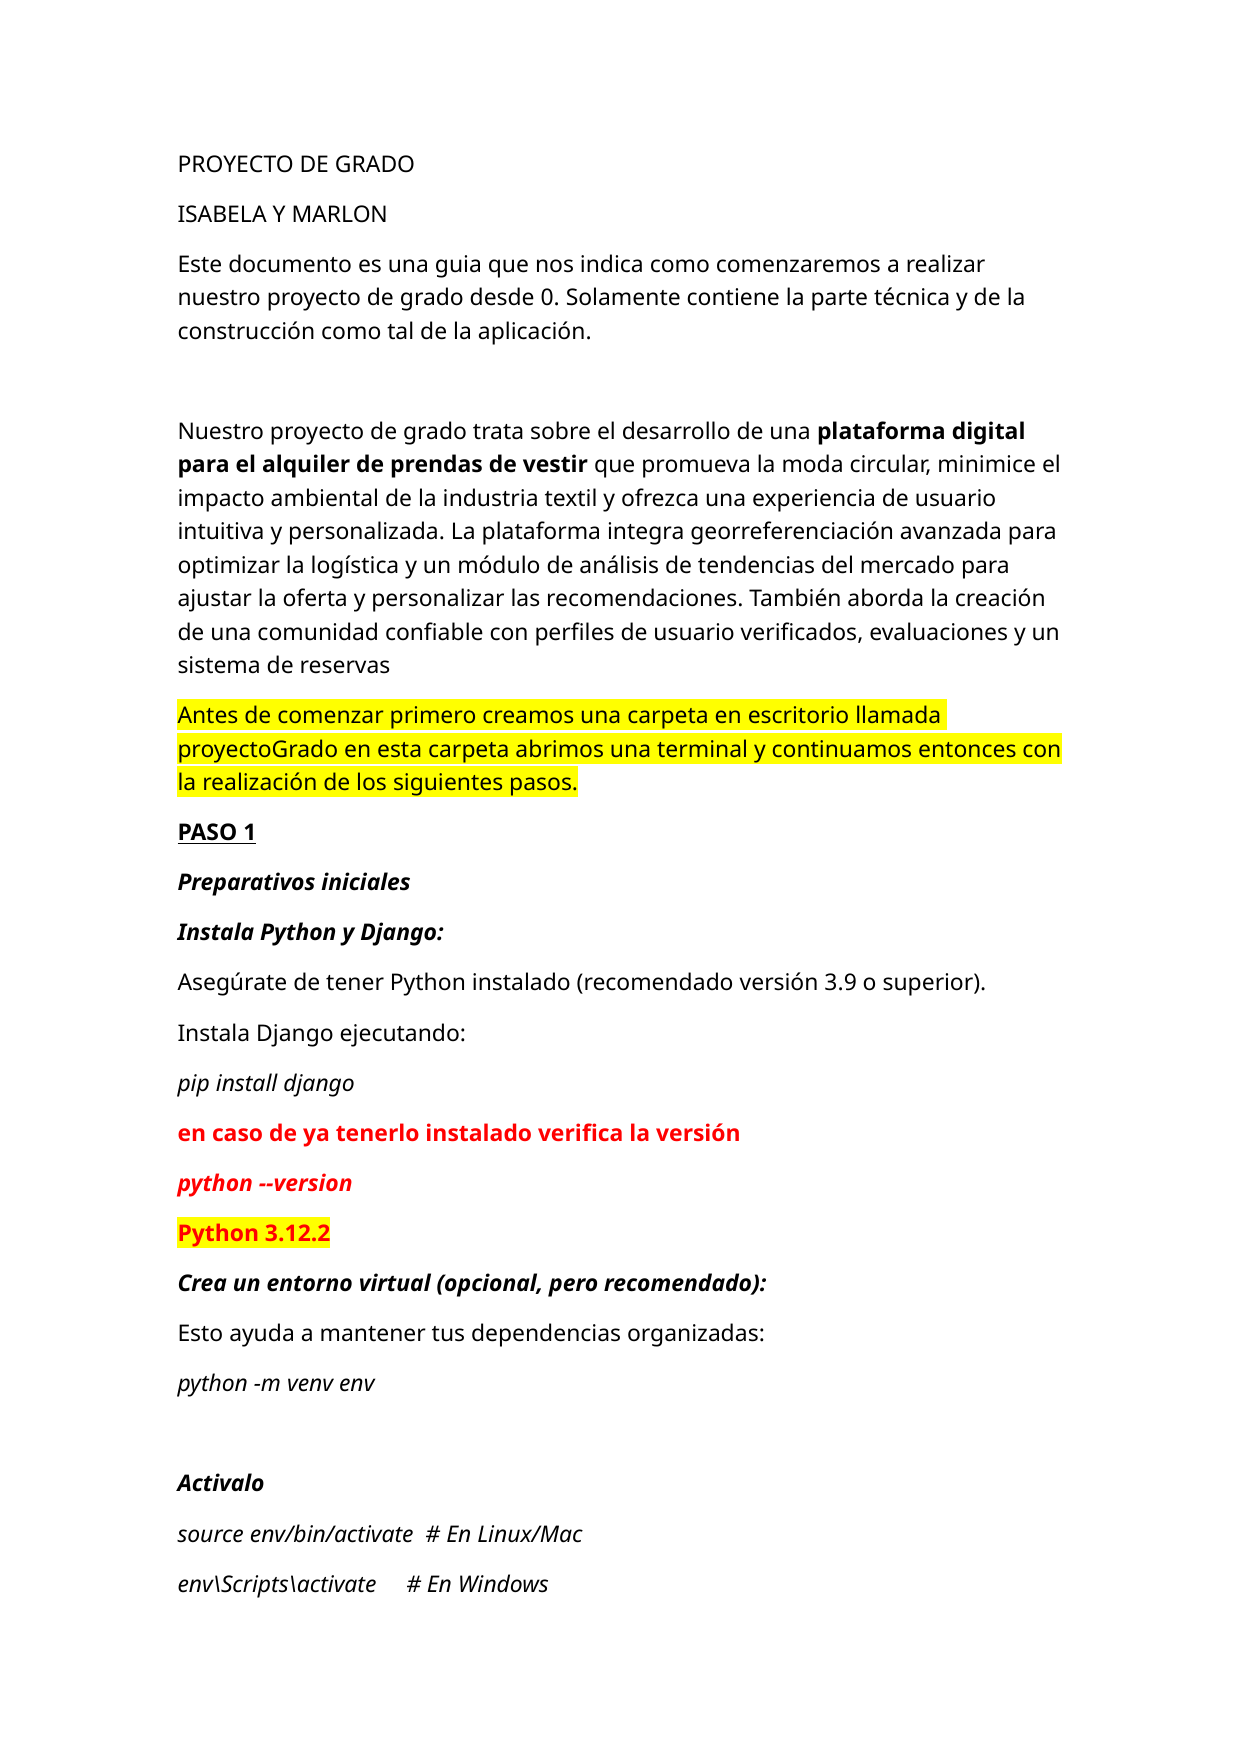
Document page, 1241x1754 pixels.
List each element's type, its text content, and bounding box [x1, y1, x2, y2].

text PASO 1 [177, 816, 1063, 847]
text Esto ayuda a mantener tus dependencias organizadas: [177, 1317, 1063, 1348]
text Antes de comenzar primero creamos una carpeta en escritorio llamada proyectoGrado en esta carpeta abrimos una terminal y continuamos entonces con la realización de los siguientes pasos. [177, 699, 1063, 797]
text Activalo [177, 1467, 1063, 1499]
text Python 3.12.2 [177, 1217, 1063, 1248]
text Instala Django ejecutando: [177, 1016, 1063, 1048]
text Este documento es una guia que nos indica como comenzaremos a realizar nuestro proyecto de grado desde 0. Solamente contiene la parte técnica y de la construcción como tal de la aplicación. [177, 248, 1063, 346]
text pip install django [177, 1067, 1063, 1098]
text Nuestro proyecto de grado trata sobre el desarrollo de una plataforma digital para el alquiler de prendas de vestir que promueva la moda circular, minimice el impacto ambiental de la industria textil y ofrezca una experiencia de usuario intuitiva y personalizada. La plataforma integra georreferenciación avanzada para optimizar la logística y un módulo de análisis de tendencias del mercado para ajustar la oferta y personalizar las recomendaciones. También aborda la creación de una comunidad confiable con perfiles de usuario verificados, evaluaciones y un sistema de reservas [177, 415, 1063, 680]
text Crea un entorno virtual (opcional, pero recomendado): [177, 1267, 1063, 1298]
text source env/bin/activate # En Linux/Mac [177, 1517, 1063, 1549]
text env\Scripts\activate # En Windows [177, 1568, 1063, 1599]
text Preparativos iniciales [177, 866, 1063, 897]
text en caso de ya tenerlo instalado verifica la versión [177, 1117, 1063, 1148]
text ISABELA Y MARLON [177, 198, 1063, 229]
text Asegúrate de tener Python instalado (recomendado versión 3.9 o superior). [177, 966, 1063, 998]
text python --version [177, 1167, 1063, 1198]
text Instala Python y Django: [177, 916, 1063, 947]
text PROYECTO DE GRADO [177, 148, 1063, 179]
text python -m venv env [177, 1367, 1063, 1398]
